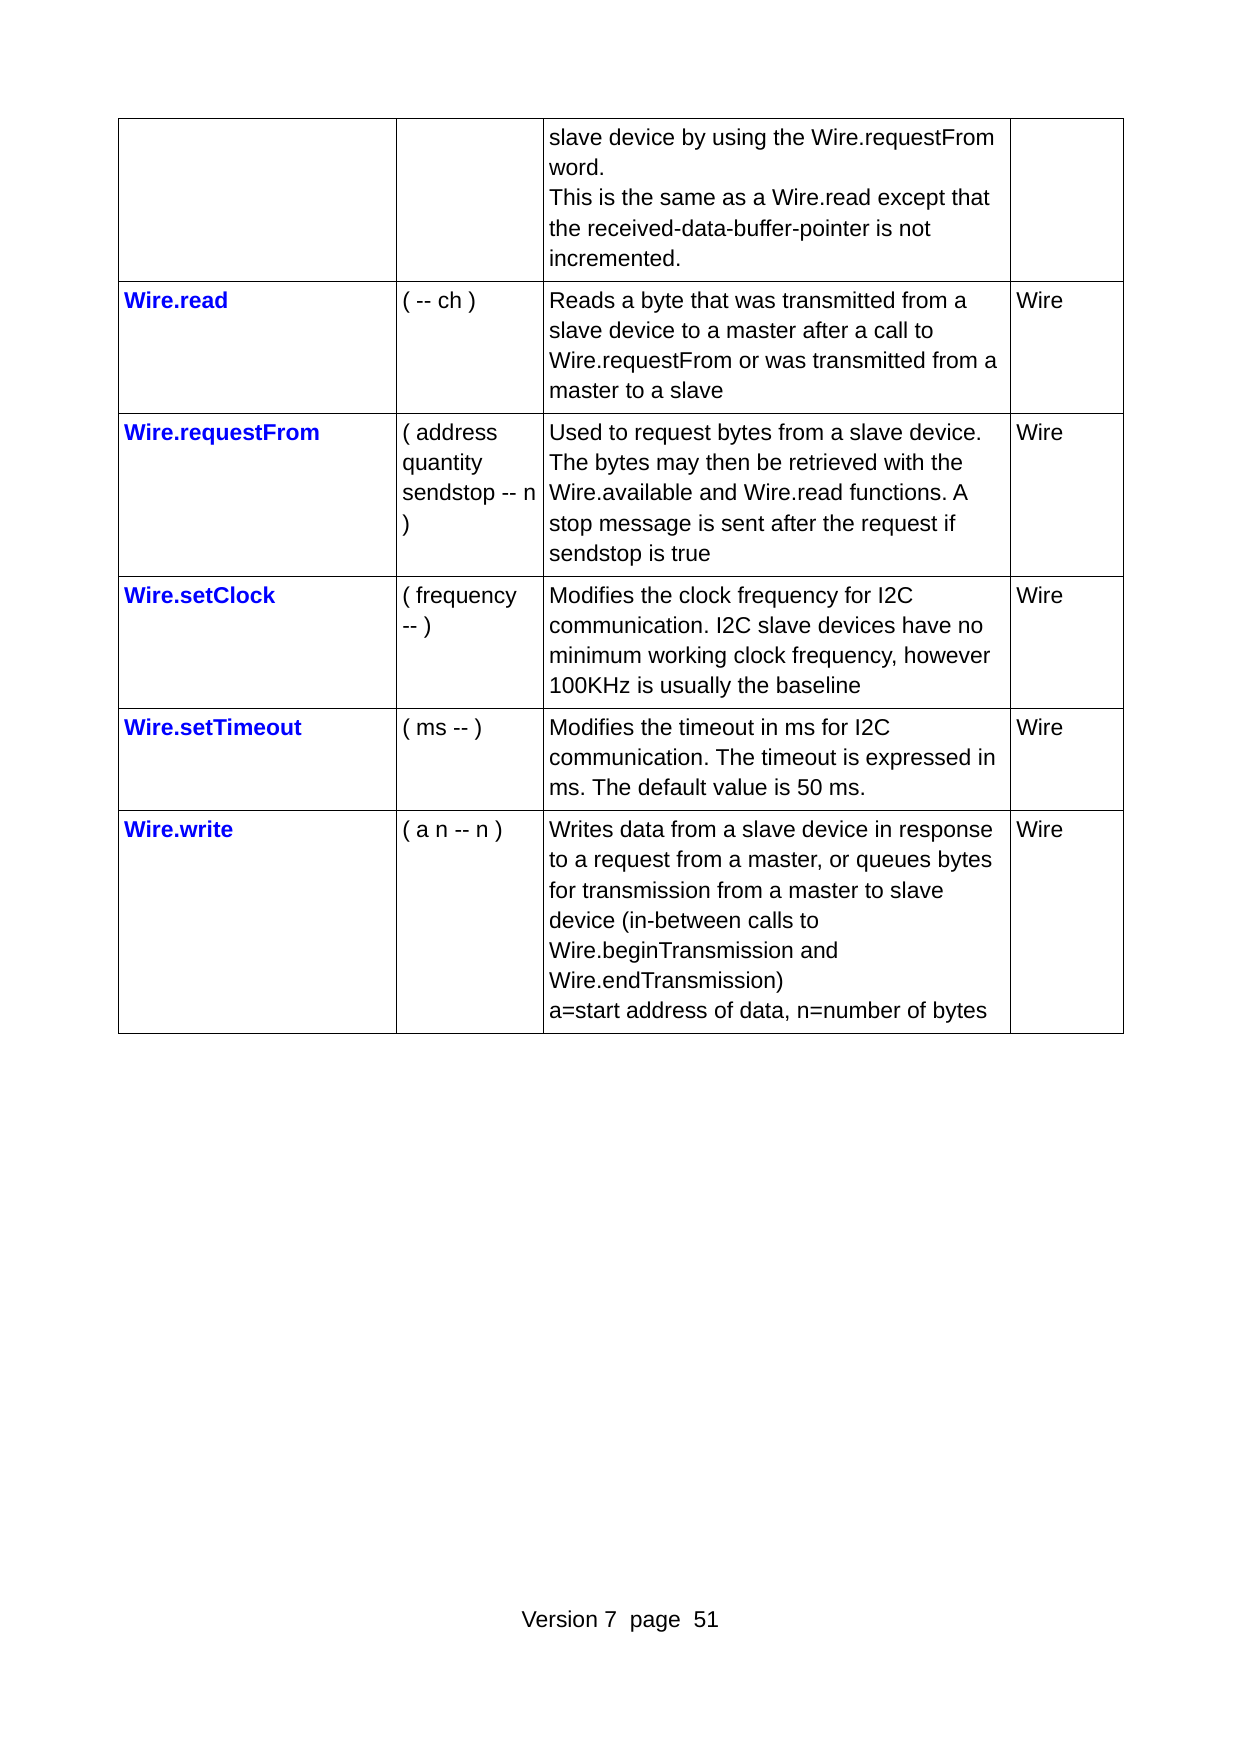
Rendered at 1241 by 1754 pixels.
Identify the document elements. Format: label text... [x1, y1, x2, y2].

table_cell Wire.setClock [119, 577, 396, 708]
table_cell Wire.setTimeout [119, 709, 396, 810]
table_cell Wire [1011, 709, 1123, 810]
table_cell [397, 119, 543, 281]
table_cell Reads a byte that was transmitted from a slave device to a master after a call to Wire.requestFrom or was transmitted from a master to a slave [544, 282, 1010, 413]
table_cell Wire.write [119, 811, 396, 1033]
table_cell [1011, 119, 1123, 281]
table_cell Wire.read [119, 282, 396, 413]
table_cell Wire [1011, 577, 1123, 708]
table_cell ( address quantity sendstop -- n ) [397, 414, 543, 576]
table_cell Modifies the timeout in ms for I2C communication. The timeout is expressed in ms. The default value is 50 ms. [544, 709, 1010, 810]
table_cell Wire.requestFrom [119, 414, 396, 576]
table_cell ( a n -- n ) [397, 811, 543, 1033]
table_cell Wire [1011, 811, 1123, 1033]
table_cell Writes data from a slave device in response to a request from a master, or queues bytes for transmission from a master to slave device (in-between calls to Wire.beginTransmission and Wire.endTransmission) a=start address of data, n=number of bytes [544, 811, 1010, 1033]
table_cell slave device by using the Wire.requestFrom word. This is the same as a Wire.read except that the received-data-buffer-pointer is not incremented. [544, 119, 1010, 281]
table_cell Wire [1011, 282, 1123, 413]
table_cell Wire [1011, 414, 1123, 576]
table_cell [119, 119, 396, 281]
table_cell ( frequency -- ) [397, 577, 543, 708]
table_cell Modifies the clock frequency for I2C communication. I2C slave devices have no minimum working clock frequency, however 100KHz is usually the baseline [544, 577, 1010, 708]
table_cell ( -- ch ) [397, 282, 543, 413]
table_cell ( ms -- ) [397, 709, 543, 810]
table_cell Used to request bytes from a slave device. The bytes may then be retrieved with the Wire.available and Wire.read functions. A stop message is sent after the request if sendstop is true [544, 414, 1010, 576]
